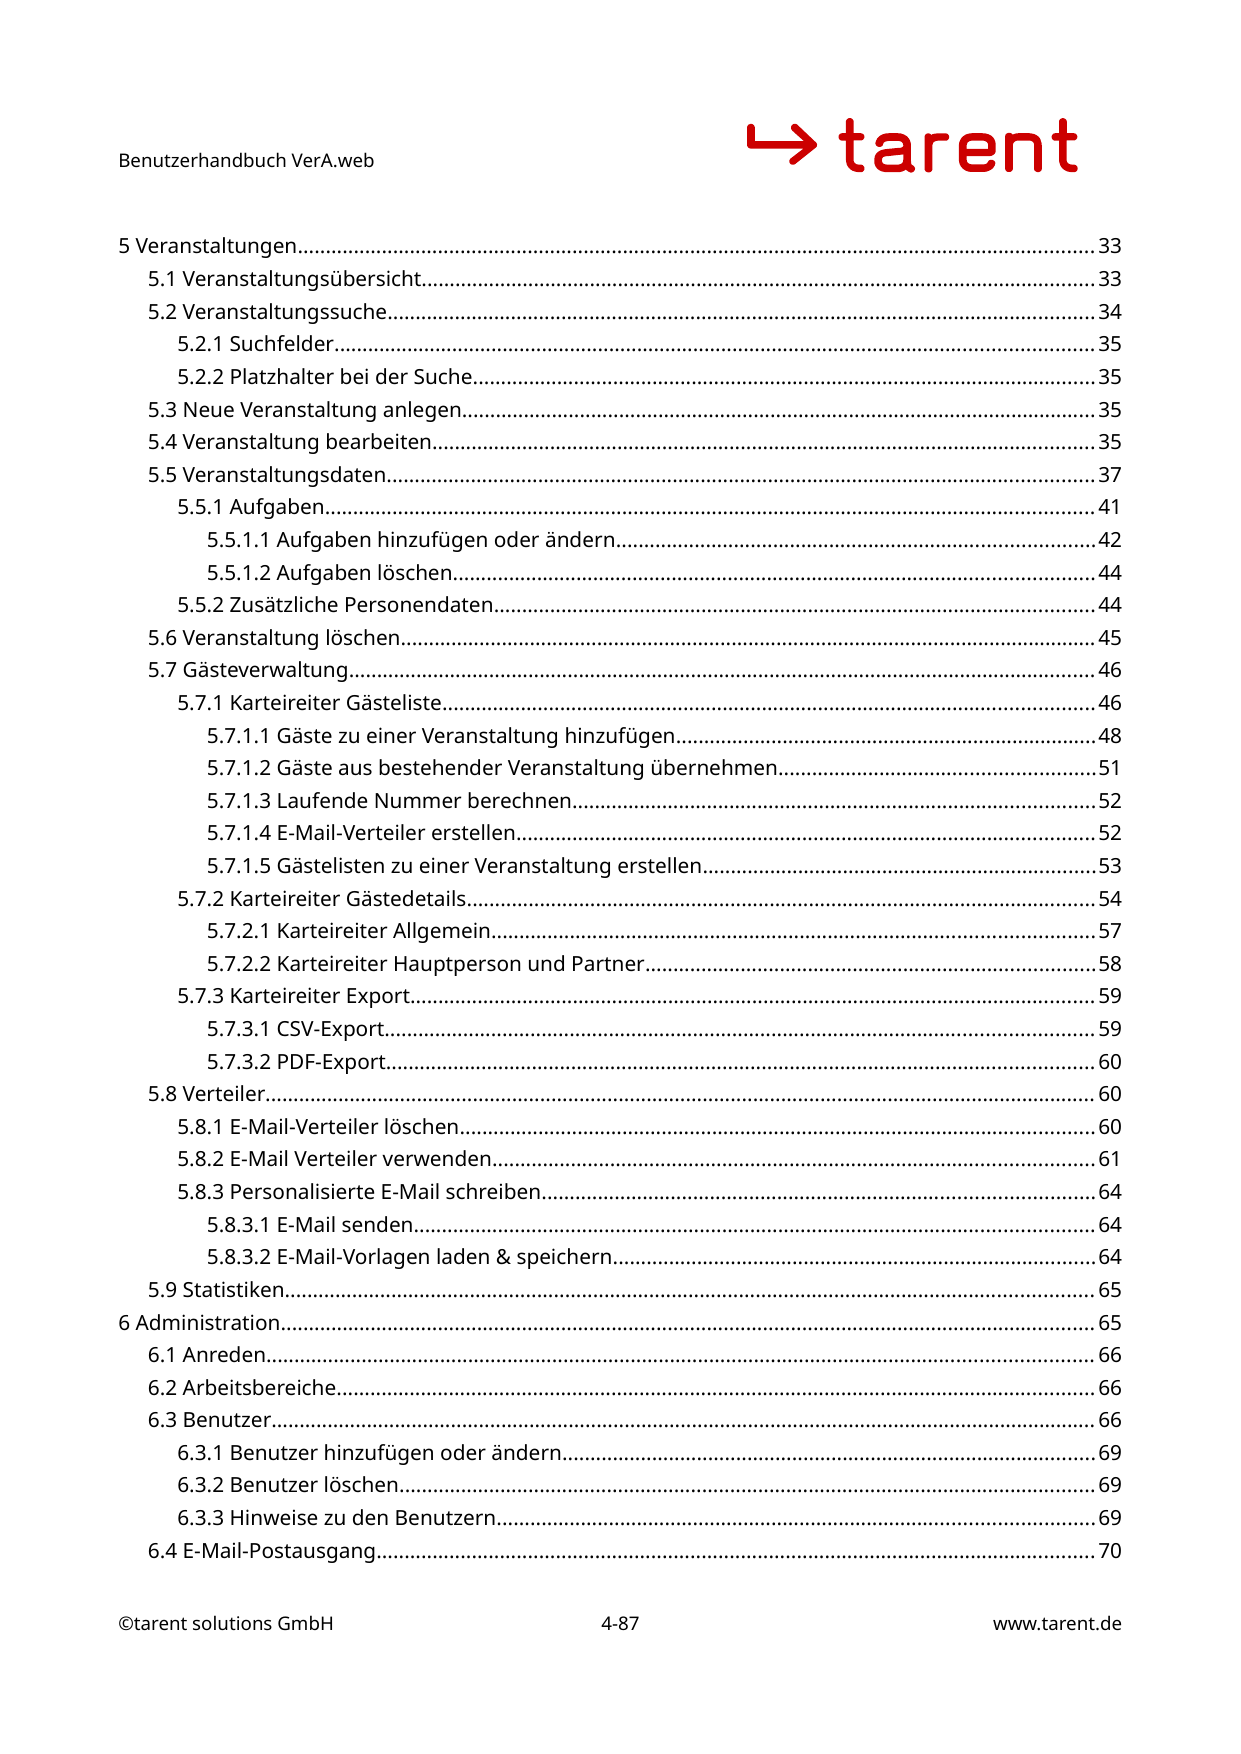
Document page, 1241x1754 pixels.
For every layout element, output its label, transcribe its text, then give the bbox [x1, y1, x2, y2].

text 5.9 Statistiken 65 [148, 1275, 1122, 1303]
text 6.3.3 Hinweise zu den Benutzern 69 [177, 1503, 1122, 1532]
text 5.7.2.1 Karteireiter Allgemein 57 [207, 916, 1122, 945]
text 5.7.2.2 Karteireiter Hauptperson und Partner 58 [207, 949, 1122, 977]
text 6.3 Benutzer 66 [148, 1405, 1122, 1434]
text 5.7.3 Karteireiter Export 59 [177, 982, 1122, 1010]
text 6.3.2 Benutzer löschen 69 [177, 1471, 1122, 1499]
text 5.2 Veranstaltungssuche 34 [148, 297, 1122, 325]
text 5.6 Veranstaltung löschen 45 [148, 623, 1122, 651]
text 5.8.3 Personalisierte E-Mail schreiben 64 [177, 1177, 1122, 1206]
text 5.7.2 Karteireiter Gästedetails 54 [177, 884, 1122, 912]
text 5.7.1.2 Gäste aus bestehender Veranstaltung übernehmen 51 [207, 753, 1122, 782]
text 5.8.3.1 E-Mail senden 64 [207, 1210, 1122, 1238]
text 5.7.3.1 CSV-Export 59 [207, 1014, 1122, 1043]
text 5.2.2 Platzhalter bei der Suche 35 [177, 362, 1122, 391]
text 6.3.1 Benutzer hinzufügen oder ändern 69 [177, 1438, 1122, 1466]
text 5.5.1 Aufgaben 41 [177, 492, 1122, 521]
text 6.2 Arbeitsbereiche 66 [148, 1373, 1122, 1401]
text 5.2.1 Suchfelder 35 [177, 329, 1122, 358]
text 5.1 Veranstaltungsübersicht 33 [148, 264, 1122, 293]
text 5.8.3.2 E-Mail-Vorlagen laden & speichern 64 [207, 1242, 1122, 1271]
text 5.7 Gästeverwaltung 46 [148, 656, 1122, 684]
text 5.8.2 E-Mail Verteiler verwenden 61 [177, 1144, 1122, 1173]
text 5.7.1 Karteireiter Gästeliste 46 [177, 688, 1122, 717]
text 5.4 Veranstaltung bearbeiten 35 [148, 427, 1122, 456]
text 5.7.1.4 E-Mail-Verteiler erstellen 52 [207, 818, 1122, 847]
text 5.5.1.2 Aufgaben löschen 44 [207, 558, 1122, 586]
text 5.7.1.5 Gästelisten zu einer Veranstaltung erstellen 53 [207, 851, 1122, 879]
text 5 Veranstaltungen 33 [118, 232, 1122, 260]
text 5.7.3.2 PDF-Export 60 [207, 1047, 1122, 1075]
text 5.7.1.1 Gäste zu einer Veranstaltung hinzufügen 48 [207, 721, 1122, 749]
text 5.7.1.3 Laufende Nummer berechnen 52 [207, 786, 1122, 814]
text 6.4 E-Mail-Postausgang 70 [148, 1536, 1122, 1564]
text 5.5 Veranstaltungsdaten 37 [148, 460, 1122, 488]
text 5.8 Verteiler 60 [148, 1079, 1122, 1108]
text 5.3 Neue Veranstaltung anlegen 35 [148, 395, 1122, 423]
text 6.1 Anreden 66 [148, 1340, 1122, 1369]
text 5.8.1 E-Mail-Verteiler löschen 60 [177, 1112, 1122, 1140]
text 5.5.1.1 Aufgaben hinzufügen oder ändern 42 [207, 525, 1122, 553]
text 5.5.2 Zusätzliche Personendaten 44 [177, 590, 1122, 619]
text 6 Administration 65 [118, 1308, 1122, 1336]
